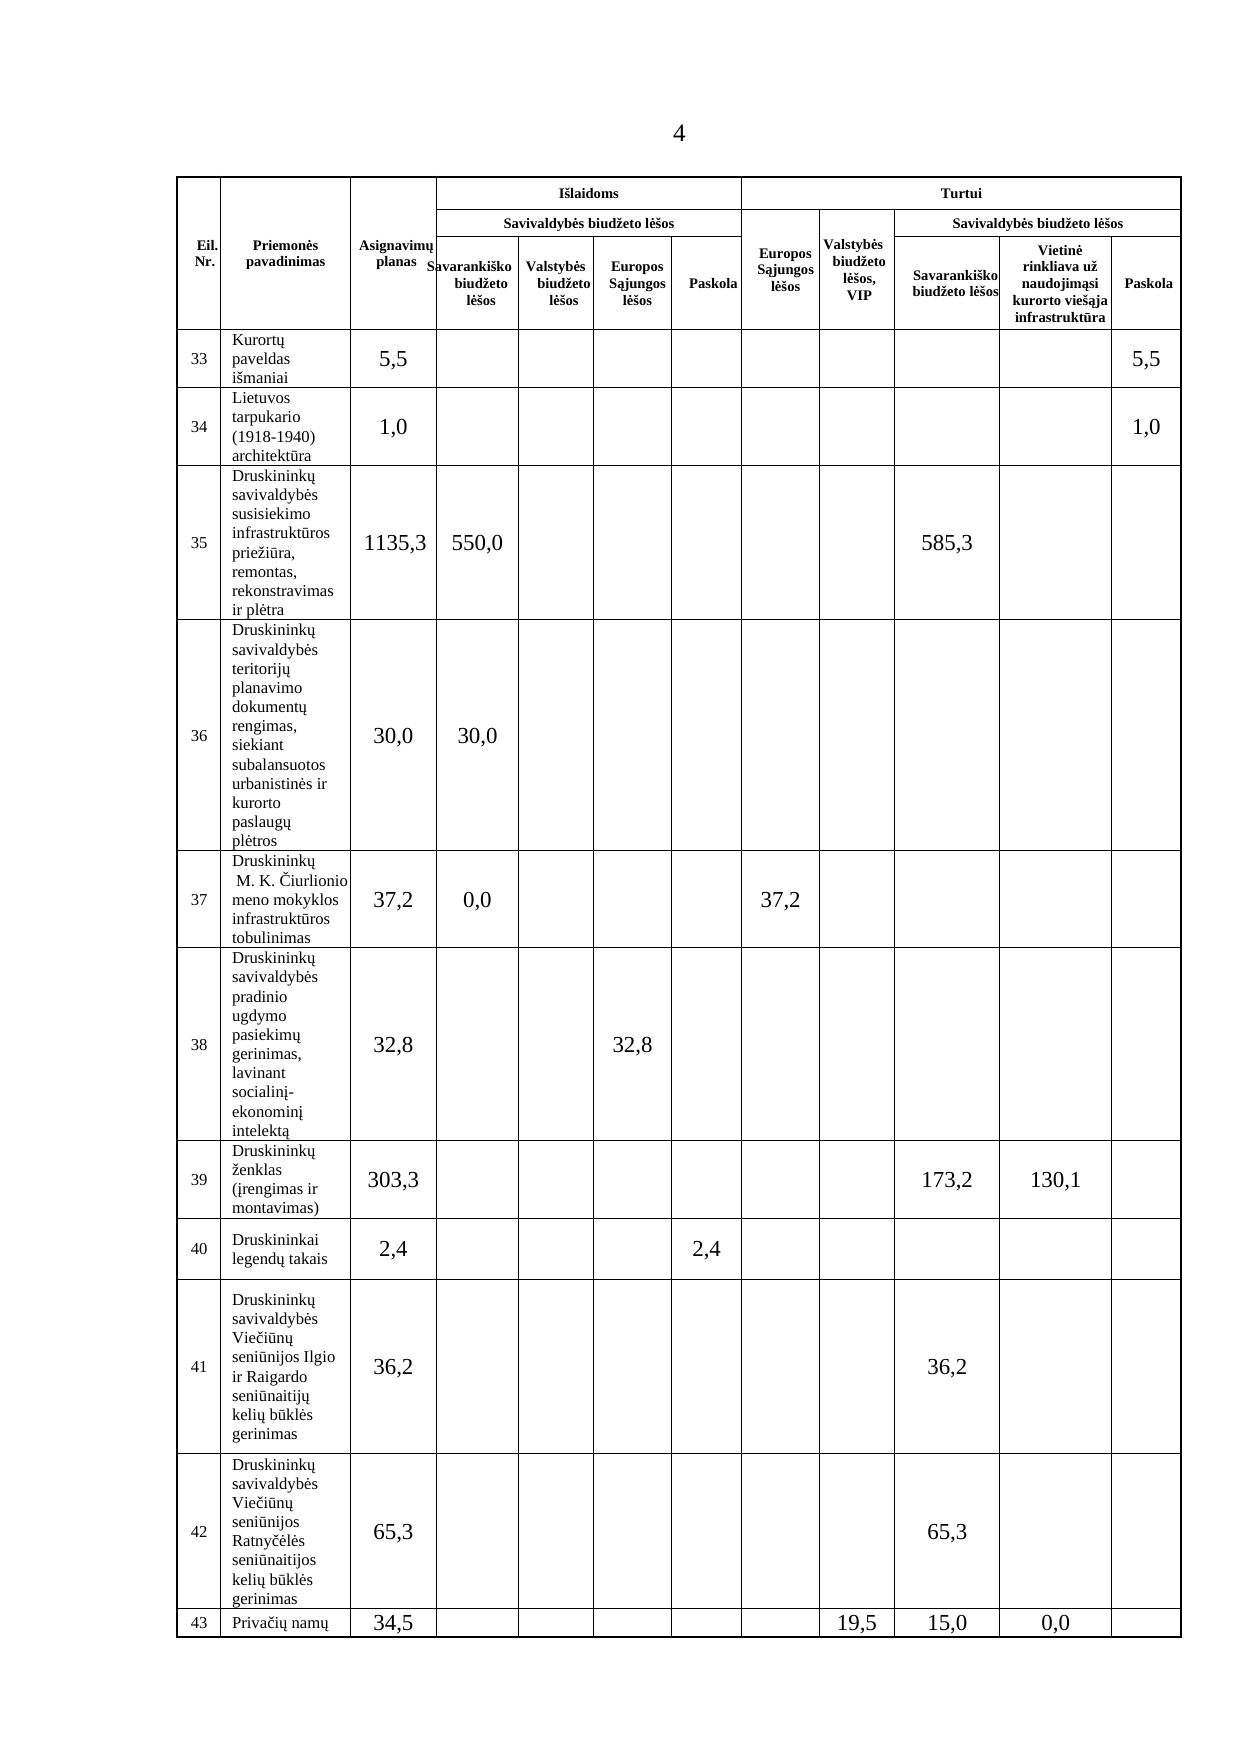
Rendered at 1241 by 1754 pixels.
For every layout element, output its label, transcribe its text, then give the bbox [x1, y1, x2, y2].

table_cell [742, 620, 819, 850]
table_cell [672, 388, 741, 465]
table_cell [1112, 620, 1180, 850]
table_cell [437, 948, 518, 1140]
table_cell Europos Sąjungos lėšos [594, 237, 671, 328]
table_cell [820, 466, 894, 619]
table_cell Druskininkų savivaldybės Viečiūnų seniūnijos Ratnyčėlės seniūnaitijos kelių būklės gerinimas [221, 1454, 350, 1608]
table_cell [519, 851, 593, 947]
table_cell [1000, 1280, 1111, 1453]
table_cell Paskola [672, 237, 741, 328]
table_cell [895, 388, 999, 465]
table_cell 1135,3 [351, 466, 436, 619]
table_cell 19,5 [820, 1609, 894, 1636]
table_cell 36,2 [895, 1280, 999, 1453]
table_cell [1000, 851, 1111, 947]
table_cell [1000, 388, 1111, 465]
table_cell [519, 388, 593, 465]
table_cell 43 [178, 1609, 220, 1636]
table_cell [672, 1609, 741, 1636]
table_cell 30,0 [351, 620, 436, 850]
table_cell 42 [178, 1454, 220, 1608]
table_cell Valstybės biudžeto lėšos [519, 237, 593, 328]
table_cell Druskininkų savivaldybės pradinio ugdymo pasiekimų gerinimas, lavinant socialinį-ekonominį intelektą [221, 948, 350, 1140]
table_cell [1112, 1219, 1180, 1279]
table_cell Druskininkai legendų takais [221, 1219, 350, 1279]
table_cell Druskininkų ženklas (įrengimas ir montavimas) [221, 1141, 350, 1217]
table_cell Europos Sąjungos lėšos [742, 210, 819, 328]
table_cell 32,8 [351, 948, 436, 1140]
table_cell [1112, 1141, 1180, 1217]
table_cell 1,0 [351, 388, 436, 465]
table_cell 32,8 [594, 948, 671, 1140]
table_cell [672, 620, 741, 850]
table_cell Privačių namų [221, 1609, 350, 1636]
table_cell [742, 1219, 819, 1279]
table_cell Druskininkų M. K. Čiurlionio meno mokyklos infrastruktūros tobulinimas [221, 851, 350, 947]
table_cell 37 [178, 851, 220, 947]
table_cell [594, 1280, 671, 1453]
table_cell [594, 620, 671, 850]
table_cell 0,0 [1000, 1609, 1111, 1636]
table_cell [742, 388, 819, 465]
table_cell 130,1 [1000, 1141, 1111, 1217]
table_cell 65,3 [351, 1454, 436, 1608]
table_header Turtui [742, 178, 1180, 208]
table_cell [742, 1609, 819, 1636]
table_cell [437, 1219, 518, 1279]
table_cell [437, 1280, 518, 1453]
table_cell [895, 1219, 999, 1279]
table_header Priemonės pavadinimas [221, 178, 350, 328]
table_cell 0,0 [437, 851, 518, 947]
table_cell Vietinė rinkliava už naudojimąsi kurorto viešąja infrastruktūra [1000, 237, 1111, 328]
table_cell 550,0 [437, 466, 518, 619]
table_cell [519, 1219, 593, 1279]
table_cell 585,3 [895, 466, 999, 619]
table_cell [820, 851, 894, 947]
table_cell [672, 1280, 741, 1453]
table_cell [1112, 1609, 1180, 1636]
table_cell 37,2 [742, 851, 819, 947]
table_cell [742, 1280, 819, 1453]
table_cell Savivaldybės biudžeto lėšos [437, 210, 741, 236]
table_cell Druskininkų savivaldybės teritorijų planavimo dokumentų rengimas, siekiant subalansuotos urbanistinės ir kurorto paslaugų plėtros [221, 620, 350, 850]
table_header Eil. Nr. [178, 178, 220, 328]
table_cell [1000, 330, 1111, 387]
table_cell [519, 330, 593, 387]
table_cell [742, 948, 819, 1140]
table_cell 173,2 [895, 1141, 999, 1217]
table_cell [1000, 620, 1111, 850]
table_cell [519, 948, 593, 1140]
table_cell [437, 388, 518, 465]
table_cell [594, 1454, 671, 1608]
table_cell [594, 330, 671, 387]
table_cell [1112, 466, 1180, 619]
table_cell 40 [178, 1219, 220, 1279]
table_cell 5,5 [351, 330, 436, 387]
table_cell [672, 1141, 741, 1217]
table_cell 36 [178, 620, 220, 850]
table_cell [820, 620, 894, 850]
table_cell [519, 620, 593, 850]
table_cell [742, 1454, 819, 1608]
table_cell [519, 1141, 593, 1217]
table_cell [1112, 1280, 1180, 1453]
table_cell 36,2 [351, 1280, 436, 1453]
table_cell [437, 1454, 518, 1608]
table_cell [1112, 948, 1180, 1140]
table_cell 34 [178, 388, 220, 465]
table_cell 34,5 [351, 1609, 436, 1636]
table_cell [437, 1141, 518, 1217]
table_cell [820, 330, 894, 387]
table_cell [672, 1454, 741, 1608]
table_cell [594, 1141, 671, 1217]
table_cell [594, 1219, 671, 1279]
table_cell [820, 1280, 894, 1453]
table_cell [1112, 1454, 1180, 1608]
table_cell [594, 466, 671, 619]
table_cell [895, 620, 999, 850]
table_cell Savarankiško biudžeto lėšos [437, 237, 518, 328]
table_cell 303,3 [351, 1141, 436, 1217]
table_cell 65,3 [895, 1454, 999, 1608]
table_cell 35 [178, 466, 220, 619]
table_cell Druskininkų savivaldybės Viečiūnų seniūnijos Ilgio ir Raigardo seniūnaitijų kelių būklės gerinimas [221, 1280, 350, 1453]
table_cell [1000, 466, 1111, 619]
table_cell [437, 1609, 518, 1636]
table_cell [820, 1141, 894, 1217]
table_cell [672, 330, 741, 387]
table_cell [519, 1454, 593, 1608]
table_cell [672, 948, 741, 1140]
table_cell 30,0 [437, 620, 518, 850]
table_cell [519, 1280, 593, 1453]
table_cell Savarankiško biudžeto lėšos [895, 237, 999, 328]
table_cell [1000, 1454, 1111, 1608]
table_cell 41 [178, 1280, 220, 1453]
table_cell [742, 466, 819, 619]
table_cell [594, 1609, 671, 1636]
table_cell Paskola [1112, 237, 1180, 328]
table_cell 33 [178, 330, 220, 387]
table_cell [820, 948, 894, 1140]
table_cell 5,5 [1112, 330, 1180, 387]
table_cell 2,4 [351, 1219, 436, 1279]
table_cell 2,4 [672, 1219, 741, 1279]
table_cell 39 [178, 1141, 220, 1217]
table_cell [519, 466, 593, 619]
table_cell [594, 388, 671, 465]
table_cell Valstybės biudžeto lėšos, VIP [820, 210, 894, 328]
table_cell Lietuvos tarpukario (1918-1940) architektūra [221, 388, 350, 465]
table_cell 15,0 [895, 1609, 999, 1636]
table_header Asignavimų planas [351, 178, 436, 328]
table_cell [594, 851, 671, 947]
table_cell [820, 1454, 894, 1608]
table_cell [672, 466, 741, 619]
table_cell 37,2 [351, 851, 436, 947]
table_cell Druskininkų savivaldybės susisiekimo infrastruktūros priežiūra, remontas, rekonstravimas ir plėtra [221, 466, 350, 619]
table_cell [742, 330, 819, 387]
table_cell Kurortų paveldas išmaniai [221, 330, 350, 387]
table_cell [672, 851, 741, 947]
table_cell Savivaldybės biudžeto lėšos [895, 210, 1180, 236]
table_cell [1000, 948, 1111, 1140]
table_cell [1000, 1219, 1111, 1279]
table_cell [895, 948, 999, 1140]
table_cell [1112, 851, 1180, 947]
table_cell [519, 1609, 593, 1636]
table_cell [895, 330, 999, 387]
table_cell [895, 851, 999, 947]
table_cell [742, 1141, 819, 1217]
table_cell [437, 330, 518, 387]
table_cell 38 [178, 948, 220, 1140]
table_header Išlaidoms [437, 178, 741, 208]
table_cell [820, 388, 894, 465]
table_cell [820, 1219, 894, 1279]
table_cell 1,0 [1112, 388, 1180, 465]
